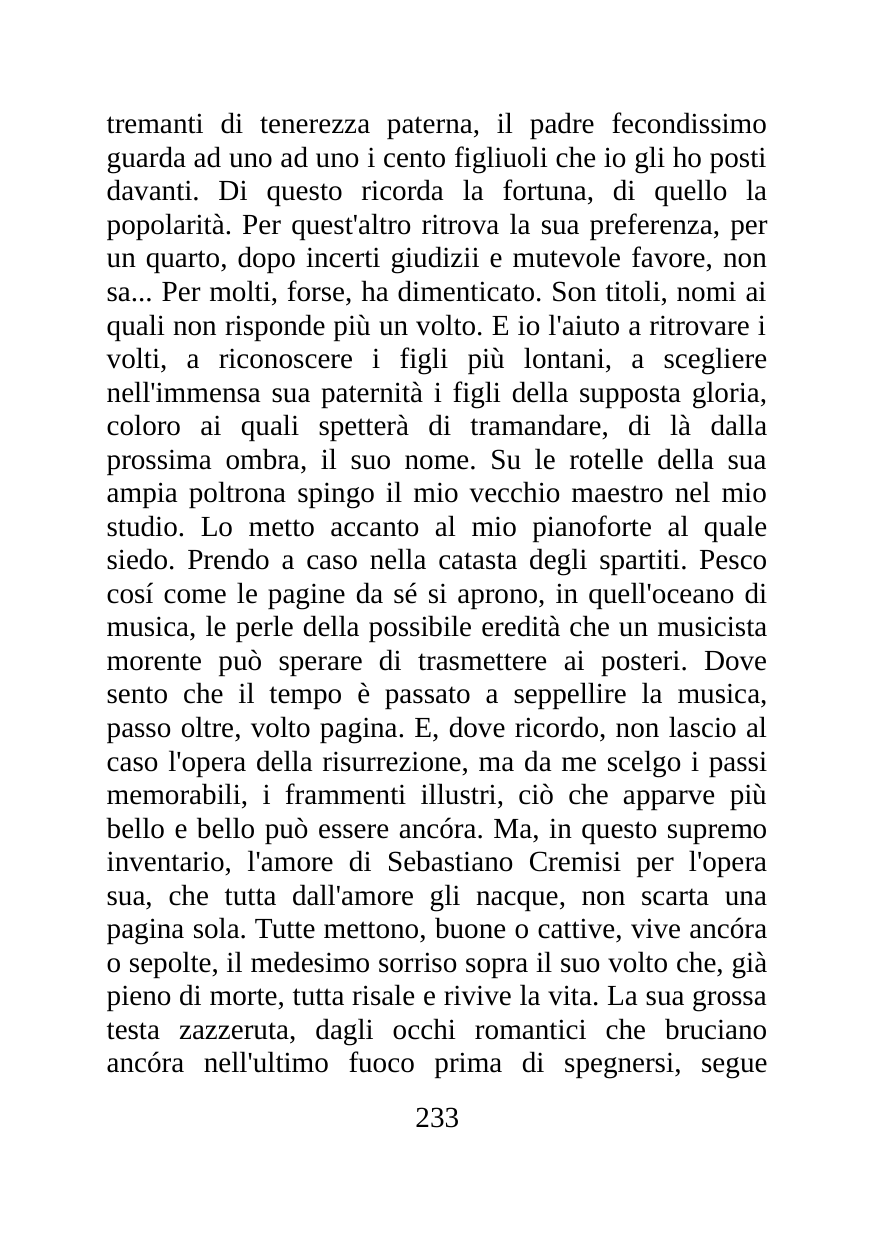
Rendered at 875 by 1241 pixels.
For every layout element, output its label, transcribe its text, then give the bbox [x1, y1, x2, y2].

text tremanti di tenerezza paterna, il padre fecondissimo guarda ad uno ad uno i cento figliuoli che io gli ho posti davanti. Di questo ricorda la fortuna, di quello la popolarità. Per quest'altro ritrova la sua preferenza, per un quarto, dopo incerti giudizii e mutevole favore, non sa... Per molti, forse, ha dimenticato. Son titoli, nomi ai quali non risponde più un volto. E io l'aiuto a ritrovare i volti, a riconoscere i figli più lontani, a scegliere nell'immensa sua paternità i figli della supposta gloria, coloro ai quali spetterà di tramandare, di là dalla prossima ombra, il suo nome. Su le rotelle della sua ampia poltrona spingo il mio vecchio maestro nel mio studio. Lo metto accanto al mio pianoforte al quale siedo. Prendo a caso nella catasta degli spartiti. Pesco cosí come le pagine da sé si aprono, in quell'oceano di musica, le perle della possibile eredità che un musicista morente può sperare di trasmettere ai posteri. Dove sento che il tempo è passato a seppellire la musica, passo oltre, volto pagina. E, dove ricordo, non lascio al caso l'opera della risurrezione, ma da me scelgo i passi memorabili, i frammenti illustri, ciò che apparve più bello e bello può essere ancóra. Ma, in questo supremo inventario, l'amore di Sebastiano Cremisi per l'opera sua, che tutta dall'amore gli nacque, non scarta una pagina sola. Tutte mettono, buone o cattive, vive ancóra o sepolte, il medesimo sorriso sopra il suo volto che, già pieno di morte, tutta risale e rivive la vita. La sua grossa testa zazzeruta, dagli occhi romantici che bruciano ancóra nell'ultimo fuoco prima di spegnersi, segue [106, 106, 768, 1079]
